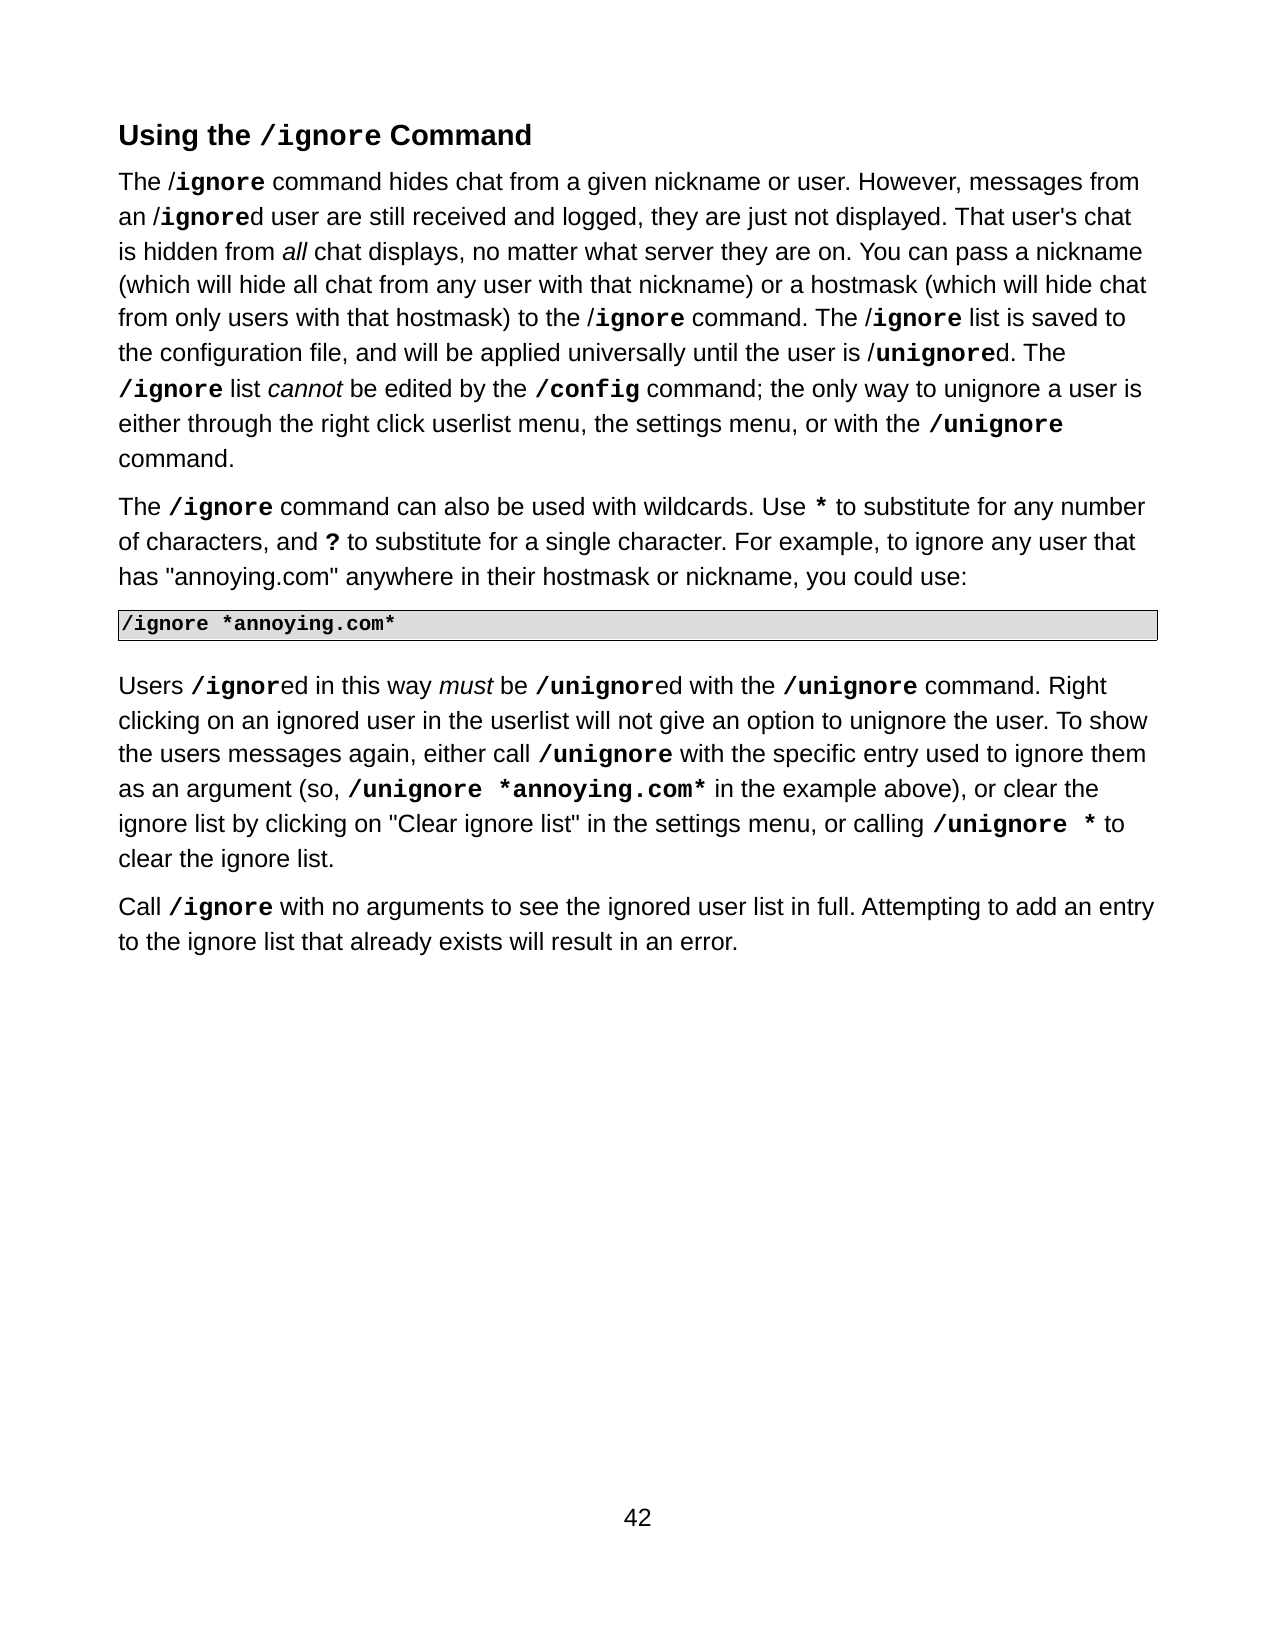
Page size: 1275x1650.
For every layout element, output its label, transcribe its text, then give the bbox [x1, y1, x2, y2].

table_header /ignore *annoying.com* [119, 611, 1157, 639]
subtitle Using the /ignore Command [118, 118, 1157, 154]
text The /ignore command hides chat from a given nickname or user. However, messages from an /ignored user are still received and logged, they are just not displayed. That user's chat is hidden from all chat displays, no matter what server they are on. You can pass a nickname (which will hide all chat from any user with that nickname) or a hostmask (which will hide chat from only users with that hostmask) to the /ignore command. The /ignore list is saved to the configuration file, and will be applied universally until the user is /unignored. The /ignore list cannot be edited by the /config command; the only way to unignore a user is either through the right click userlist menu, the settings menu, or with the /unignore command. [118, 167, 1157, 473]
text The /ignore command can also be used with wildcards. Use * to substitute for any number of characters, and ? to substitute for a single character. For example, to ignore any user that has "annoying.com" anywhere in their hostmask or nickname, you could use: [118, 492, 1157, 591]
text Users /ignored in this way must be /unignored with the /unignore command. Right clicking on an ignored user in the userlist will not give an option to unignore the user. To show the users messages again, either call /unignore with the specific entry used to ignore them as an argument (so, /unignore *annoying.com* in the example above), or clear the ignore list by clicking on "Clear ignore list" in the settings menu, or calling /unignore * to clear the ignore list. [118, 671, 1157, 873]
text Call /ignore with no arguments to see the ignored user list in full. Attempting to add an entry to the ignore list that already exists will result in an error. [118, 892, 1157, 956]
